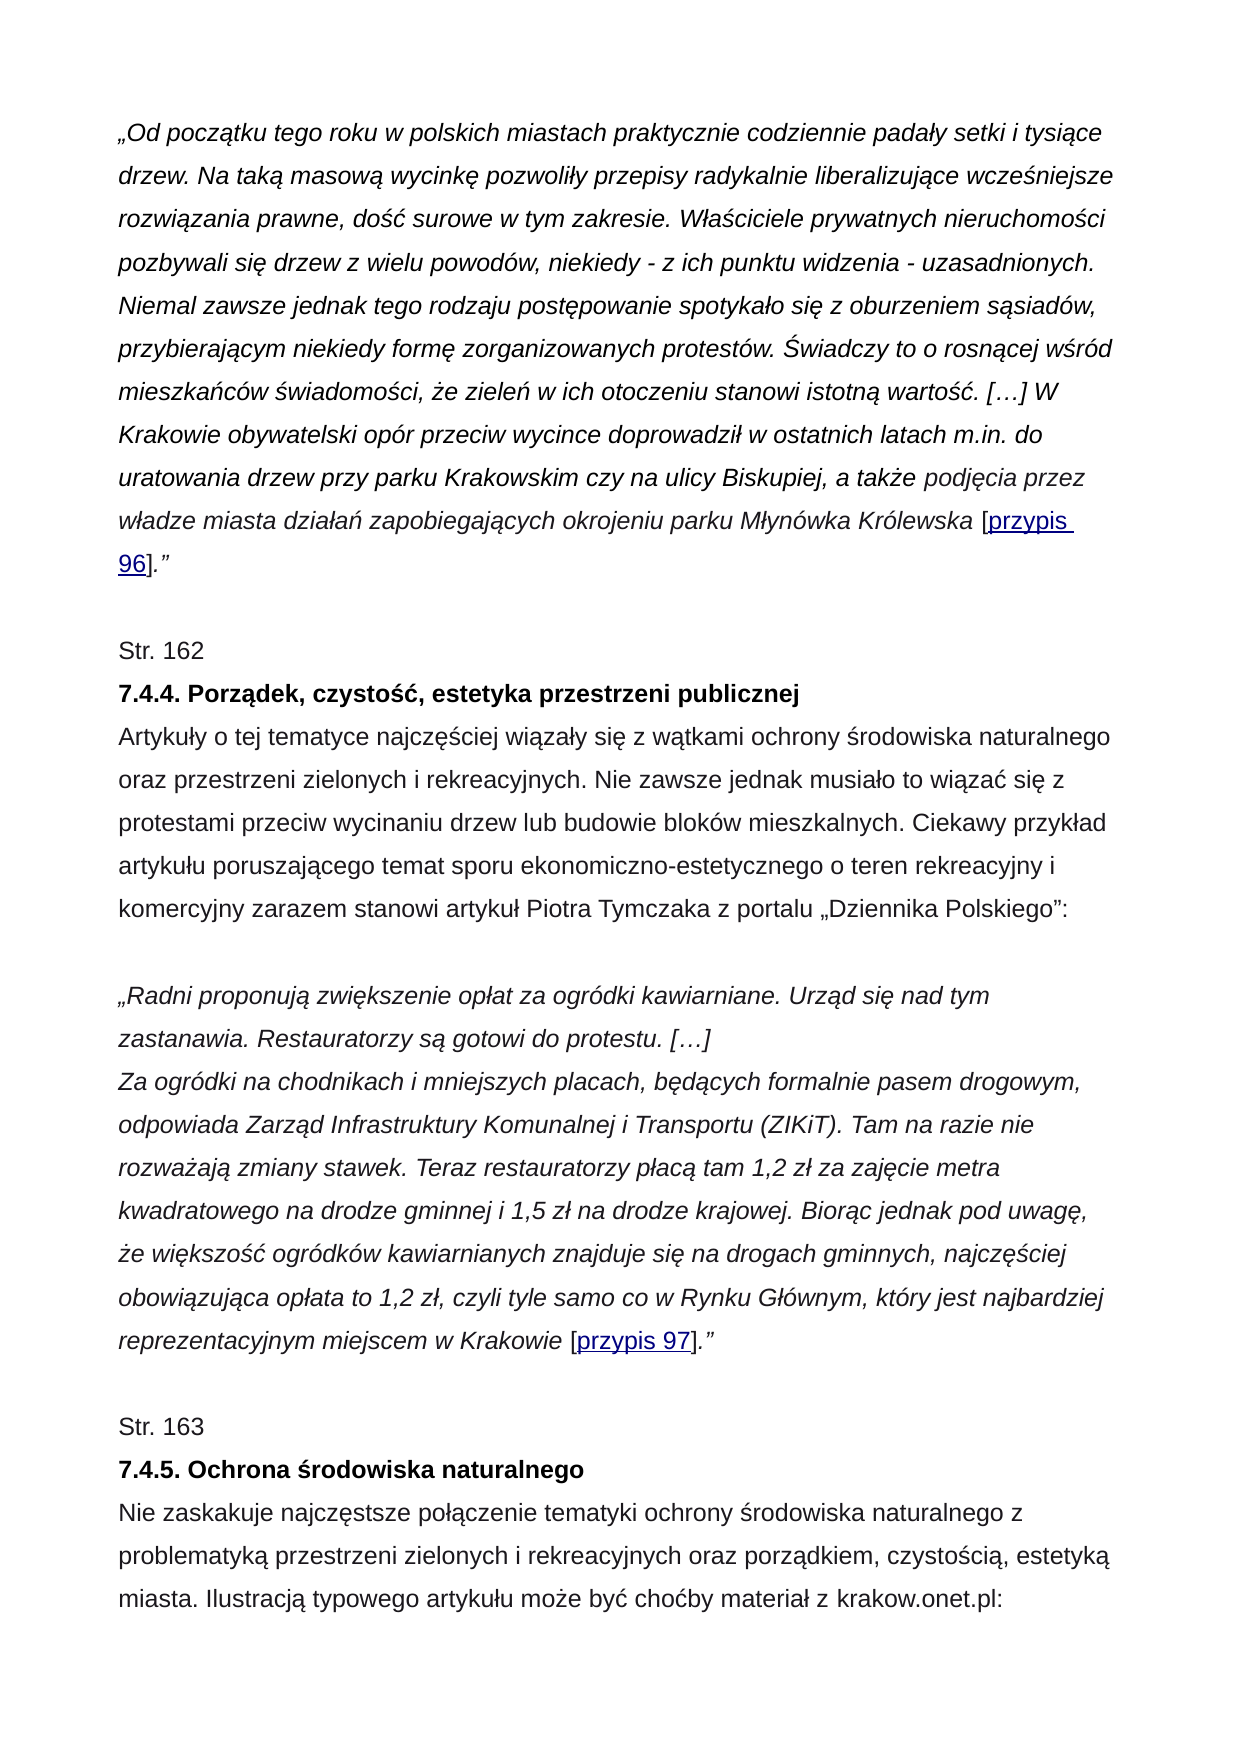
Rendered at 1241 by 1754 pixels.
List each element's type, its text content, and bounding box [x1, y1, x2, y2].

subtitle 7.4.5. Ochrona środowiska naturalnego [118, 1455, 1122, 1484]
text „Radni proponują zwiększenie opłat za ogródki kawiarniane. Urząd się nad tym zastanawia. Restauratorzy są gotowi do protestu. […] [118, 981, 1122, 1052]
text Artykuły o tej tematyce najczęściej wiązały się z wątkami ochrony środowiska naturalnego oraz przestrzeni zielonych i rekreacyjnych. Nie zawsze jednak musiało to wiązać się z protestami przeciw wycinaniu drzew lub budowie bloków mieszkalnych. Ciekawy przykład artykułu poruszającego temat sporu ekonomiczno-estetycznego o teren rekreacyjny i komercyjny zarazem stanowi artykuł Piotra Tymczaka z portalu „Dziennika Polskiego”: [118, 722, 1122, 923]
text Str. 162 [118, 636, 1122, 664]
text „Od początku tego roku w polskich miastach praktycznie codziennie padały setki i tysiące drzew. Na taką masową wycinkę pozwoliły przepisy radykalnie liberalizujące wcześniejsze rozwiązania prawne, dość surowe w tym zakresie. Właściciele prywatnych nieruchomości pozbywali się drzew z wielu powodów, niekiedy - z ich punktu widzenia - uzasadnionych. Niemal zawsze jednak tego rodzaju postępowanie spotykało się z oburzeniem sąsiadów, przybierającym niekiedy formę zorganizowanych protestów. Świadczy to o rosnącej wśród mieszkańców świadomości, że zieleń w ich otoczeniu stanowi istotną wartość. […] W Krakowie obywatelski opór przeciw wycince doprowadził w ostatnich latach m.in. do uratowania drzew przy parku Krakowskim czy na ulicy Biskupiej, a także podjęcia przez władze miasta działań zapobiegających okrojeniu parku Młynówka Królewska [przypis 96].” [118, 118, 1122, 578]
text Za ogródki na chodnikach i mniejszych placach, będących formalnie pasem drogowym, odpowiada Zarząd Infrastruktury Komunalnej i Transportu (ZIKiT). Tam na razie nie rozważają zmiany stawek. Teraz restauratorzy płacą tam 1,2 zł za zajęcie metra kwadratowego na drodze gminnej i 1,5 zł na drodze krajowej. Biorąc jednak pod uwagę, że większość ogródków kawiarnianych znajduje się na drogach gminnych, najczęściej obowiązująca opłata to 1,2 zł, czyli tyle samo co w Rynku Głównym, który jest najbardziej reprezentacyjnym miejscem w Krakowie [przypis 97].” [118, 1067, 1122, 1354]
text Nie zaskakuje najczęstsze połączenie tematyki ochrony środowiska naturalnego z problematyką przestrzeni zielonych i rekreacyjnych oraz porządkiem, czystością, estetyką miasta. Ilustracją typowego artykułu może być choćby materiał z krakow.onet.pl: [118, 1498, 1122, 1613]
text Str. 163 [118, 1412, 1122, 1441]
subtitle 7.4.4. Porządek, czystość, estetyka przestrzeni publicznej [118, 679, 1122, 707]
